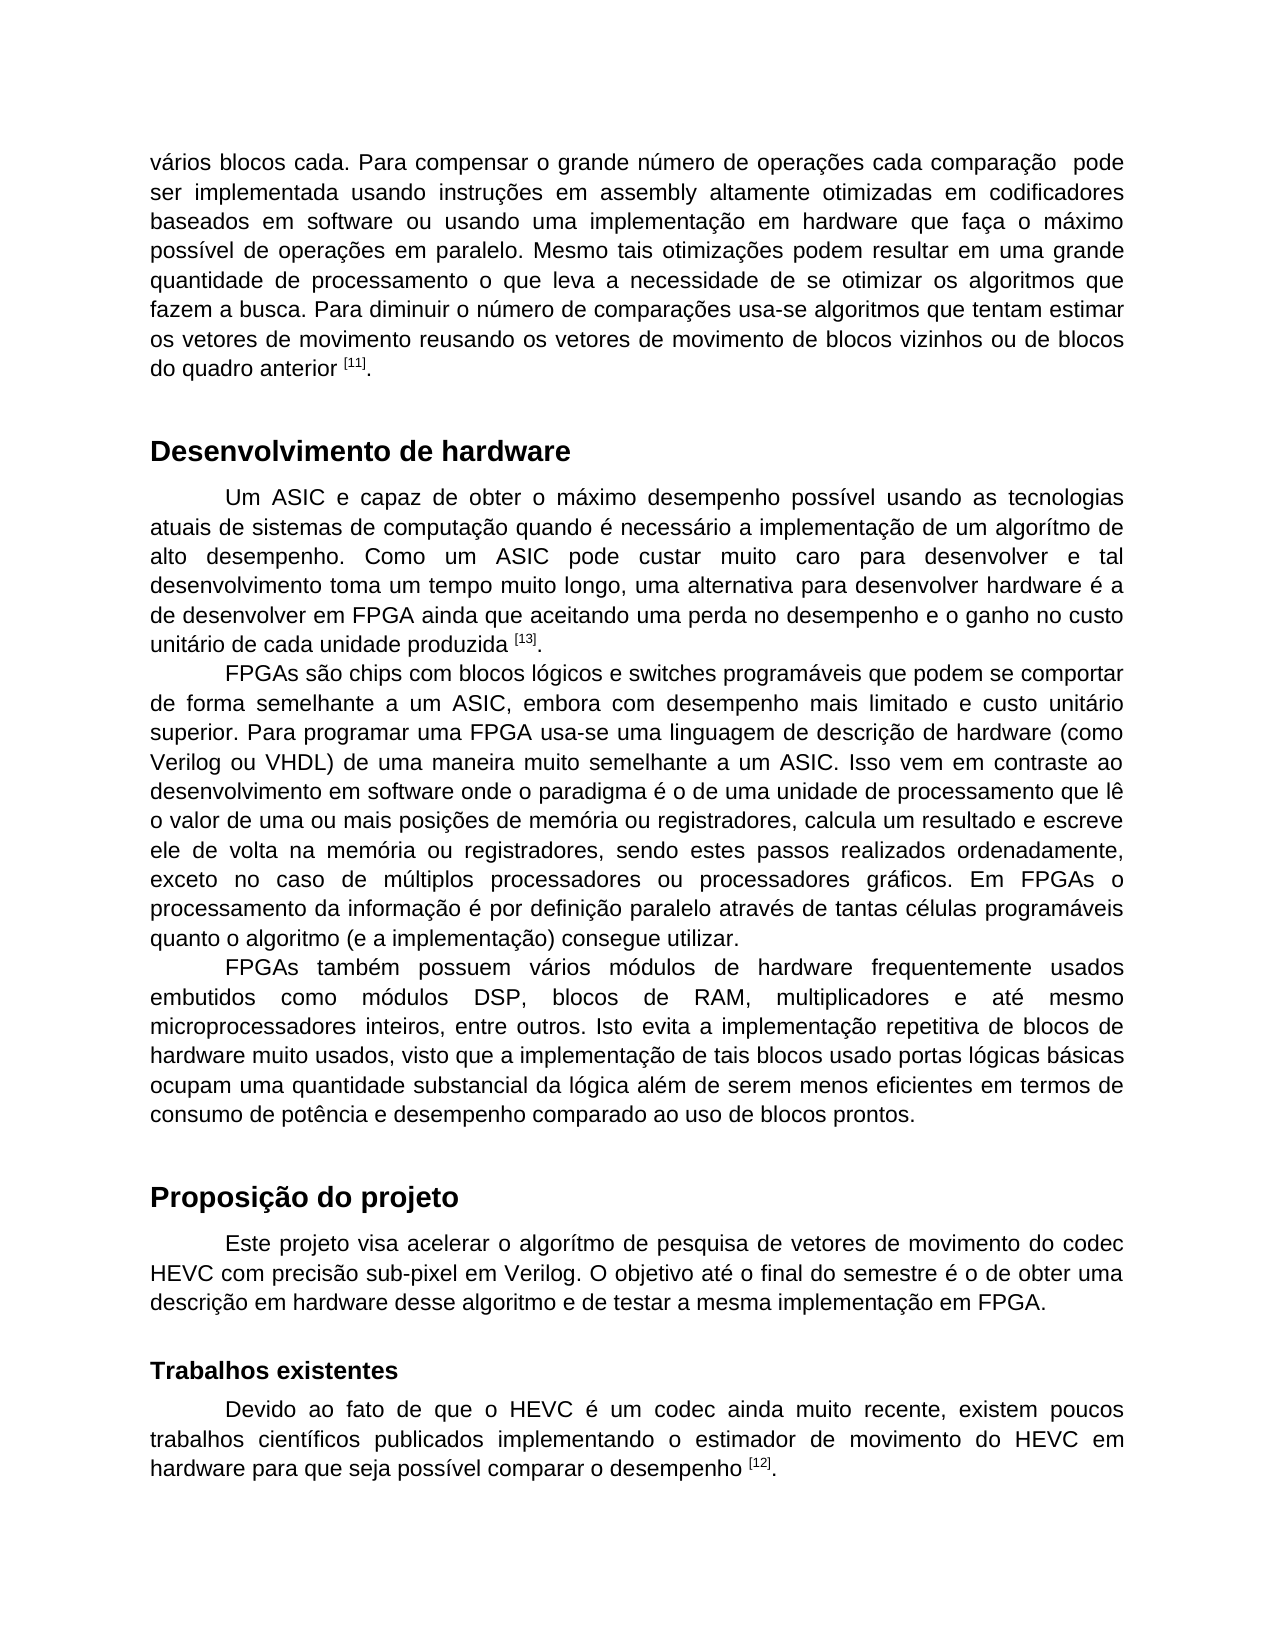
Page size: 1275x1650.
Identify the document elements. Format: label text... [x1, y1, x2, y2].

text FPGAs são chips com blocos lógicos e switches programáveis que podem se comportar de forma semelhante a um ASIC, embora com desempenho mais limitado e custo unitário superior. Para programar uma FPGA usa-se uma linguagem de descrição de hardware (como Verilog ou VHDL) de uma maneira muito semelhante a um ASIC. Isso vem em contraste ao desenvolvimento em software onde o paradigma é o de uma unidade de processamento que lê o valor de uma ou mais posições de memória ou registradores, calcula um resultado e escreve ele de volta na memória ou registradores, sendo estes passos realizados ordenadamente, exceto no caso de múltiplos processadores ou processadores gráficos. Em FPGAs o processamento da informação é por definição paralelo através de tantas células programáveis quanto o algoritmo (e a implementação) consegue utilizar. [150, 661, 1125, 951]
text Um ASIC e capaz de obter o máximo desempenho possível usando as tecnologias atuais de sistemas de computação quando é necessário a implementação de um algorítmo de alto desempenho. Como um ASIC pode custar muito caro para desenvolver e tal desenvolvimento toma um tempo muito longo, uma alternativa para desenvolver hardware é a de desenvolver em FPGA ainda que aceitando uma perda no desempenho e o ganho no custo unitário de cada unidade produzida [13]. [150, 485, 1125, 657]
subtitle Desenvolvimento de hardware [150, 435, 1125, 468]
subtitle Proposição do projeto [150, 1181, 1125, 1214]
text FPGAs também possuem vários módulos de hardware frequentemente usados embutidos como módulos DSP, blocos de RAM, multiplicadores e até mesmo microprocessadores inteiros, entre outros. Isto evita a implementação repetitiva de blocos de hardware muito usados, visto que a implementação de tais blocos usado portas lógicas básicas ocupam uma quantidade substancial da lógica além de serem menos eficientes em termos de consumo de potência e desempenho comparado ao uso de blocos prontos. [150, 955, 1125, 1127]
text Devido ao fato de que o HEVC é um codec ainda muito recente, existem poucos trabalhos científicos publicados implementando o estimador de movimento do HEVC em hardware para que seja possível comparar o desempenho [12]. [150, 1397, 1125, 1481]
text vários blocos cada. Para compensar o grande número de operações cada comparação pode ser implementada usando instruções em assembly altamente otimizadas em codificadores baseados em software ou usando uma implementação em hardware que faça o máximo possível de operações em paralelo. Mesmo tais otimizações podem resultar em uma grande quantidade de processamento o que leva a necessidade de se otimizar os algoritmos que fazem a busca. Para diminuir o número de comparações usa-se algoritmos que tentam estimar os vetores de movimento reusando os vetores de movimento de blocos vizinhos ou de blocos do quadro anterior [11]. [150, 150, 1125, 381]
subtitle Trabalhos existentes [150, 1357, 1125, 1384]
text Este projeto visa acelerar o algorítmo de pesquisa de vetores de movimento do codec HEVC com precisão sub-pixel em Verilog. O objetivo até o final do semestre é o de obter uma descrição em hardware desse algoritmo e de testar a mesma implementação em FPGA. [150, 1231, 1125, 1315]
